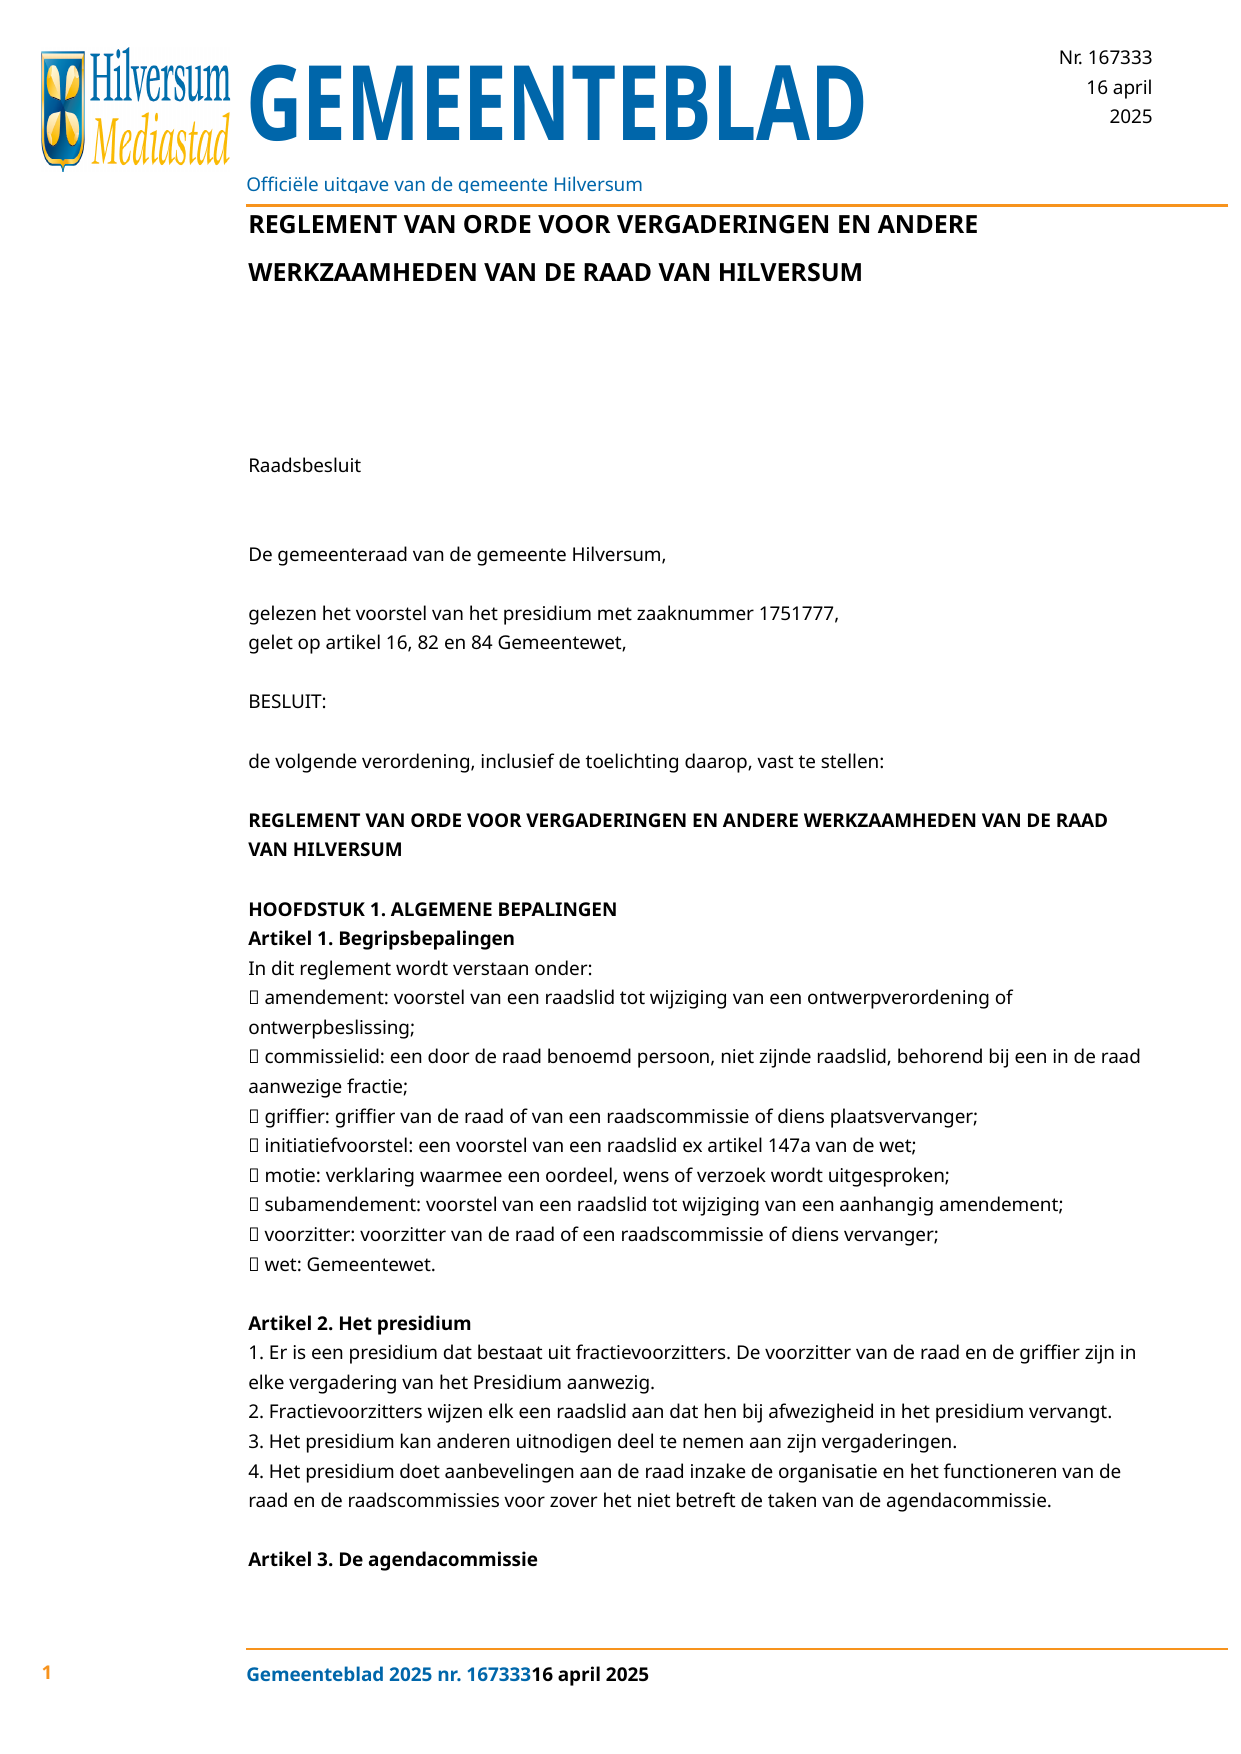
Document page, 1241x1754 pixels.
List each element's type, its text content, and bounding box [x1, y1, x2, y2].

text 1. Er is een presidium dat bestaat uit fractievoorzitters. De voorzitter van de raad en de griffier zijn in elke vergadering van het Presidium aanwezig. [248, 1339, 1152, 1395]
text HOOFDSTUK 1. ALGEMENE BEPALINGEN [248, 896, 1152, 922]
text  wet: Gemeentewet. [248, 1251, 1152, 1277]
text 3. Het presidium kan anderen uitnodigen deel te nemen aan zijn vergaderingen. [248, 1428, 1152, 1454]
text 2. Fractievoorzitters wijzen elk een raadslid aan dat hen bij afwezigheid in het presidium vervangt. [248, 1399, 1152, 1424]
text Raadsbesluit [248, 452, 1152, 478]
text Artikel 1. Begripsbepalingen [248, 925, 1152, 951]
text  griffier: griffier van de raad of van een raadscommissie of diens plaatsvervanger; [248, 1103, 1152, 1129]
text  initiatiefvoorstel: een voorstel van een raadslid ex artikel 147a van de wet; [248, 1132, 1152, 1158]
text 4. Het presidium doet aanbevelingen aan de raad inzake de organisatie en het functioneren van de raad en de raadscommissies voor zover het niet betreft de taken van de agendacommissie. [248, 1458, 1152, 1513]
text  motie: verklaring waarmee een oordeel, wens of verzoek wordt uitgesproken; [248, 1162, 1152, 1188]
text REGLEMENT VAN ORDE VOOR VERGADERINGEN EN ANDERE WERKZAAMHEDEN VAN DE RAAD VAN HILVERSUM [248, 807, 1152, 862]
text Artikel 3. De agendacommissie [248, 1547, 1152, 1572]
text  voorzitter: voorzitter van de raad of een raadscommissie of diens vervanger; [248, 1221, 1152, 1247]
text In dit reglement wordt verstaan onder: [248, 955, 1152, 981]
text  subamendement: voorstel van een raadslid tot wijziging van een aanhangig amendement; [248, 1192, 1152, 1217]
text Artikel 2. Het presidium [248, 1310, 1152, 1336]
picture [41, 47, 231, 172]
text BESLUIT: [248, 689, 1152, 714]
text gelet op artikel 16, 82 en 84 Gemeentewet, [248, 629, 1152, 655]
text de volgende verordening, inclusief de toelichting daarop, vast te stellen: [248, 748, 1152, 774]
text REGLEMENT VAN ORDE VOOR VERGADERINGEN EN ANDERE WERKZAAMHEDEN VAN DE RAAD VAN HILVERSUM [248, 207, 1152, 288]
text gelezen het voorstel van het presidium met zaaknummer 1751777, [248, 600, 1152, 626]
text De gemeenteraad van de gemeente Hilversum, [248, 541, 1152, 567]
text  commissielid: een door de raad benoemd persoon, niet zijnde raadslid, behorend bij een in de raad aanwezige fractie; [248, 1044, 1152, 1099]
text  amendement: voorstel van een raadslid tot wijziging van een ontwerpverordening of ontwerpbeslissing; [248, 984, 1152, 1040]
